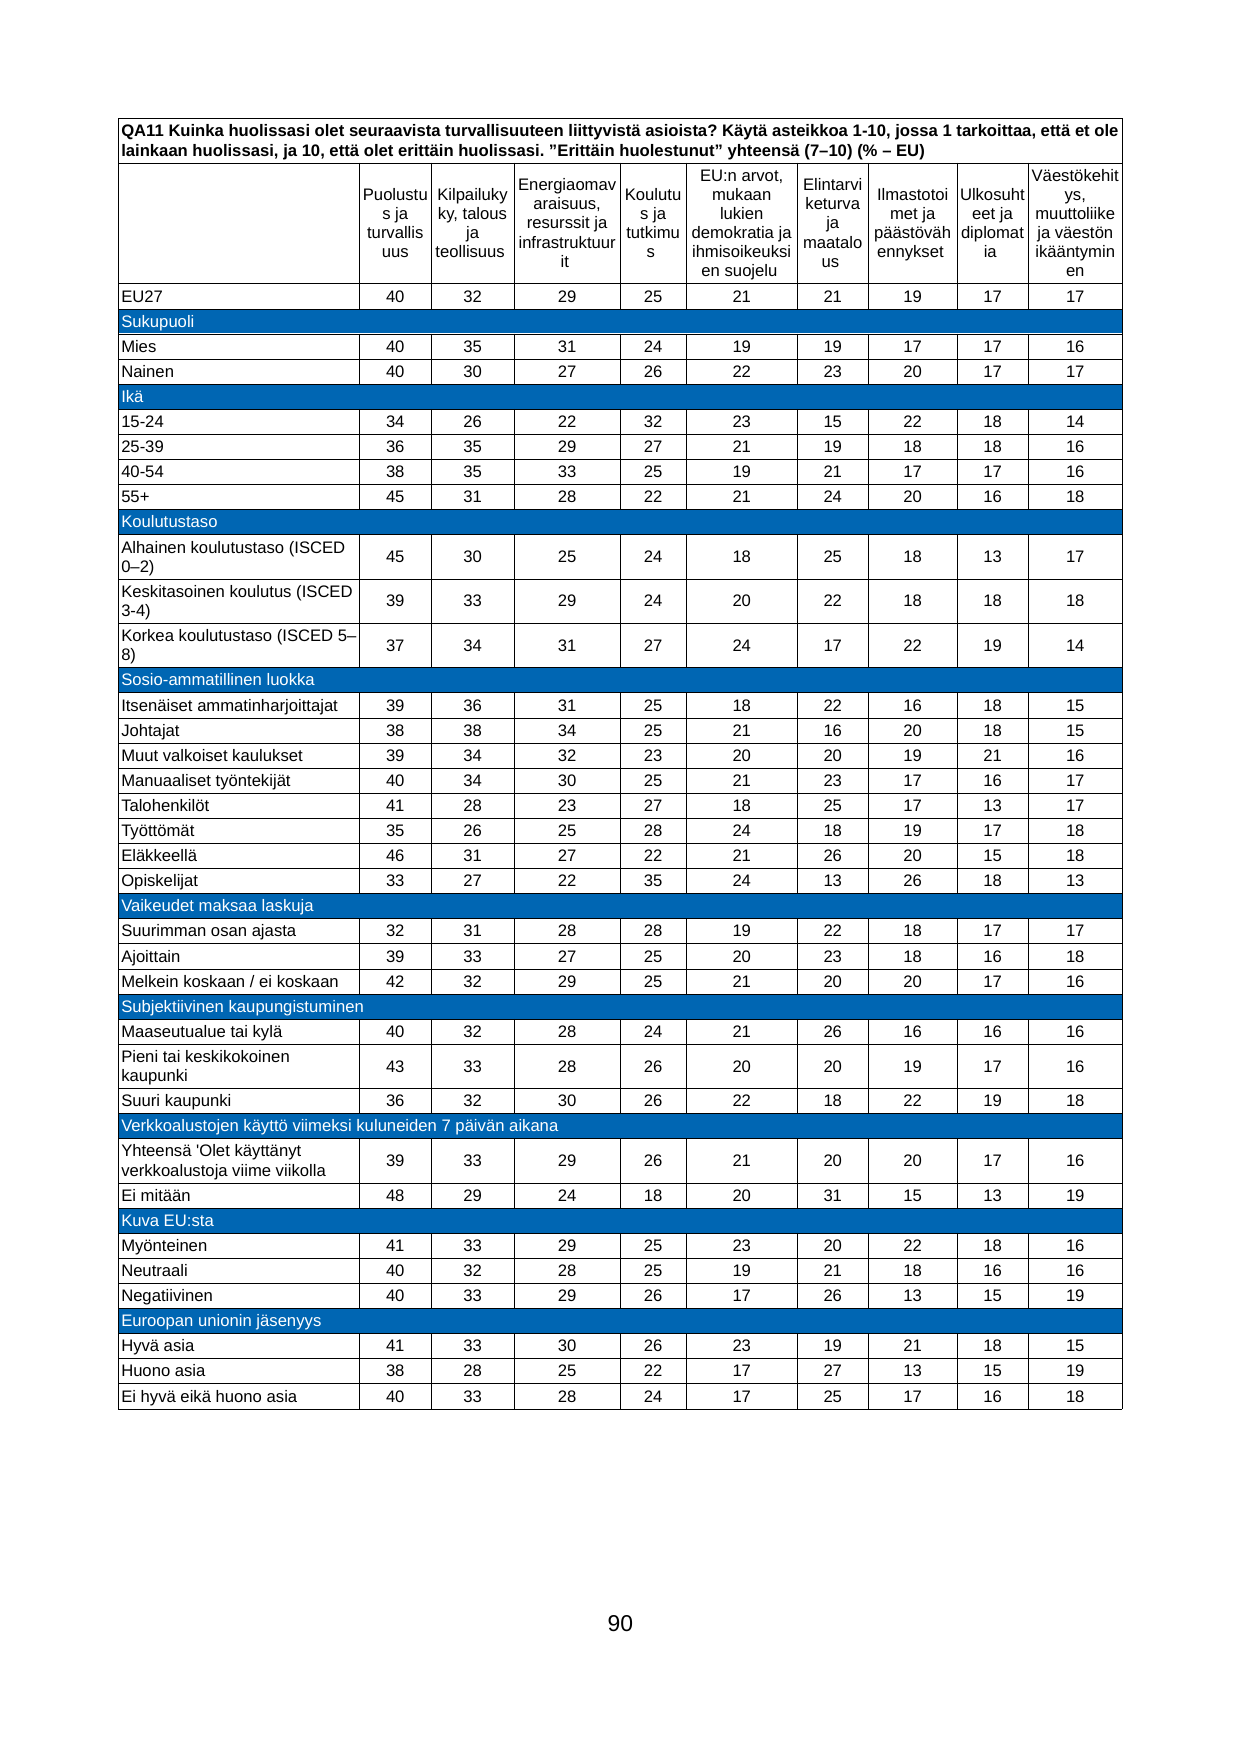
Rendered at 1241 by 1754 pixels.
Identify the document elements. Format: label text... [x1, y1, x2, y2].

table_cell 25-39 [119, 435, 359, 459]
table_cell 29 [432, 1184, 514, 1208]
table_cell 21 [687, 1139, 797, 1182]
table_cell 55+ [119, 485, 359, 509]
table_cell Euroopan unionin jäsenyys [119, 1309, 1122, 1333]
table_cell 15 [958, 1359, 1028, 1383]
table_cell 25 [621, 944, 686, 968]
table_cell Verkkoalustojen käyttö viimeksi kuluneiden 7 päivän aikana [119, 1114, 1122, 1138]
table_cell 23 [687, 410, 797, 434]
table_cell 18 [798, 819, 868, 843]
table_cell 31 [432, 919, 514, 943]
table_cell 24 [687, 869, 797, 893]
table_cell 18 [869, 919, 957, 943]
table_cell 21 [687, 844, 797, 868]
table_cell 30 [515, 1334, 620, 1358]
table_cell 23 [798, 769, 868, 793]
table_cell 39 [360, 693, 431, 717]
table_cell 19 [869, 744, 957, 768]
table_cell 46 [360, 844, 431, 868]
table_cell 19 [869, 284, 957, 308]
table_cell Koulutustaso [119, 510, 1122, 534]
table_cell 23 [798, 944, 868, 968]
table_cell 20 [687, 744, 797, 768]
table_cell 45 [360, 485, 431, 509]
table_cell 17 [869, 460, 957, 484]
table_cell 21 [687, 719, 797, 742]
table_cell 32 [432, 284, 514, 308]
table_cell 18 [958, 1234, 1028, 1258]
table_cell 18 [869, 535, 957, 579]
table_cell 22 [515, 410, 620, 434]
table_cell Puolustus ja turvallisuus [360, 164, 431, 283]
table_cell 26 [621, 360, 686, 384]
table_cell EU27 [119, 284, 359, 308]
table_cell 21 [798, 284, 868, 308]
table_cell 21 [798, 460, 868, 484]
table_cell 38 [360, 719, 431, 742]
table_cell 26 [798, 844, 868, 868]
table_cell 21 [687, 485, 797, 509]
table_cell 15 [958, 1284, 1028, 1308]
table_cell 18 [687, 535, 797, 579]
table_cell Sukupuoli [119, 310, 1122, 333]
table_cell 27 [432, 869, 514, 893]
table_cell 24 [621, 335, 686, 359]
table_cell 22 [798, 919, 868, 943]
table_cell 22 [621, 1359, 686, 1383]
table_cell 19 [798, 435, 868, 459]
table_cell 18 [958, 869, 1028, 893]
table_cell 32 [360, 919, 431, 943]
table_cell 26 [798, 1284, 868, 1308]
table_cell Johtajat [119, 719, 359, 742]
table_cell 39 [360, 744, 431, 768]
table_cell 40 [360, 1284, 431, 1308]
table_cell 26 [621, 1089, 686, 1113]
table_cell 17 [958, 335, 1028, 359]
table_cell 18 [1029, 580, 1122, 623]
table_cell Suuri kaupunki [119, 1089, 359, 1113]
table_header QA11 Kuinka huolissasi olet seuraavista turvallisuuteen liittyvistä asioista? Käytä asteikkoa 1-10, jossa 1 tarkoittaa, että et ole lainkaan huolissasi, ja 10, että olet erittäin huolissasi. ”Erittäin huolestunut” yhteensä (7–10) (% – EU) [119, 119, 1122, 162]
table_cell Opiskelijat [119, 869, 359, 893]
table_cell 34 [432, 744, 514, 768]
table_cell 36 [360, 1089, 431, 1113]
table_cell 20 [687, 1045, 797, 1088]
table_cell 25 [621, 719, 686, 742]
table_cell Pieni tai keskikokoinen kaupunki [119, 1045, 359, 1088]
table_cell EU:n arvot, mukaan lukien demokratia ja ihmisoikeuksien suojelu [687, 164, 797, 283]
table_cell 19 [1029, 1184, 1122, 1208]
table_cell 19 [687, 1259, 797, 1283]
table_cell 17 [687, 1359, 797, 1383]
table_cell 25 [515, 1359, 620, 1383]
table_cell 20 [798, 1045, 868, 1088]
table_cell 19 [687, 335, 797, 359]
table_cell 22 [621, 485, 686, 509]
table_cell 39 [360, 580, 431, 623]
table_cell 16 [1029, 435, 1122, 459]
table_cell 38 [432, 719, 514, 742]
table_cell 16 [1029, 335, 1122, 359]
table_cell 35 [432, 460, 514, 484]
table_cell 18 [1029, 819, 1122, 843]
table_cell 15 [1029, 1334, 1122, 1358]
table_cell 31 [515, 693, 620, 717]
table_cell 25 [798, 535, 868, 579]
table_cell 35 [432, 435, 514, 459]
table_cell 17 [1029, 284, 1122, 308]
table_cell 33 [432, 1045, 514, 1088]
table_cell Muut valkoiset kaulukset [119, 744, 359, 768]
table_cell 17 [1029, 919, 1122, 943]
table_cell 25 [621, 460, 686, 484]
table_cell 17 [687, 1284, 797, 1308]
table_cell 18 [1029, 844, 1122, 868]
table_cell 20 [687, 580, 797, 623]
table_cell Kilpailukyky, talous ja teollisuus [432, 164, 514, 283]
table_cell 16 [958, 1384, 1028, 1408]
table_cell 41 [360, 1234, 431, 1258]
table_cell Suurimman osan ajasta [119, 919, 359, 943]
table_cell 48 [360, 1184, 431, 1208]
table_cell 28 [515, 485, 620, 509]
table_cell 21 [687, 1020, 797, 1044]
table_cell 14 [1029, 624, 1122, 667]
table_cell 25 [621, 1234, 686, 1258]
table_cell 22 [869, 1234, 957, 1258]
table_cell 40-54 [119, 460, 359, 484]
table_cell 24 [798, 485, 868, 509]
table_cell 24 [621, 1020, 686, 1044]
table_cell 40 [360, 360, 431, 384]
table_cell 22 [869, 410, 957, 434]
table_cell 30 [515, 1089, 620, 1113]
table_cell 25 [515, 819, 620, 843]
table_cell 16 [869, 693, 957, 717]
table_cell Hyvä asia [119, 1334, 359, 1358]
table_cell 15 [798, 410, 868, 434]
table_cell 36 [360, 435, 431, 459]
table_cell 22 [515, 869, 620, 893]
table_cell 17 [869, 769, 957, 793]
table_cell 20 [869, 844, 957, 868]
table_cell 16 [1029, 970, 1122, 993]
table_cell 21 [687, 284, 797, 308]
table_cell 17 [869, 794, 957, 818]
table_cell 42 [360, 970, 431, 993]
table_cell 25 [621, 284, 686, 308]
table_cell 16 [958, 769, 1028, 793]
table_cell 23 [515, 794, 620, 818]
table_cell 25 [621, 769, 686, 793]
table_cell 35 [432, 335, 514, 359]
table_cell 17 [1029, 360, 1122, 384]
table_cell 18 [869, 944, 957, 968]
table_cell 40 [360, 1020, 431, 1044]
table_cell 18 [958, 719, 1028, 742]
table_cell 32 [515, 744, 620, 768]
table_cell 26 [432, 819, 514, 843]
table_cell 30 [432, 535, 514, 579]
table_cell 23 [687, 1334, 797, 1358]
table_cell 26 [621, 1334, 686, 1358]
table_cell 39 [360, 944, 431, 968]
table_cell 22 [621, 844, 686, 868]
table_cell 27 [798, 1359, 868, 1383]
table_cell 20 [869, 360, 957, 384]
table_cell Myönteinen [119, 1234, 359, 1258]
table_cell 22 [869, 1089, 957, 1113]
table_cell 17 [687, 1384, 797, 1408]
table_cell 25 [621, 1259, 686, 1283]
table_cell 15 [958, 844, 1028, 868]
table_cell 28 [515, 919, 620, 943]
table_cell 15 [869, 1184, 957, 1208]
table_cell Ajoittain [119, 944, 359, 968]
table_cell 13 [958, 794, 1028, 818]
table_cell Melkein koskaan / ei koskaan [119, 970, 359, 993]
table_cell 15 [1029, 693, 1122, 717]
table_cell 17 [869, 1384, 957, 1408]
table_cell Mies [119, 335, 359, 359]
table_cell 26 [869, 869, 957, 893]
table_cell 32 [621, 410, 686, 434]
table_cell 30 [515, 769, 620, 793]
table_cell 27 [515, 844, 620, 868]
table_cell 17 [1029, 535, 1122, 579]
table_cell 19 [798, 1334, 868, 1358]
table_cell Itsenäiset ammatinharjoittajat [119, 693, 359, 717]
table_cell 20 [687, 944, 797, 968]
table_cell 26 [621, 1045, 686, 1088]
table_cell 16 [1029, 1234, 1122, 1258]
table_cell 26 [432, 410, 514, 434]
table_cell 16 [1029, 460, 1122, 484]
table_cell 23 [687, 1234, 797, 1258]
table_cell 34 [432, 769, 514, 793]
table_cell 22 [687, 1089, 797, 1113]
table_cell 33 [432, 1334, 514, 1358]
table_cell 16 [958, 944, 1028, 968]
table_cell 18 [869, 435, 957, 459]
table_cell 17 [798, 624, 868, 667]
table_cell 33 [432, 1284, 514, 1308]
table_cell 20 [798, 1234, 868, 1258]
table_cell 38 [360, 460, 431, 484]
table_cell 21 [958, 744, 1028, 768]
table_cell 21 [687, 970, 797, 993]
table_cell 35 [360, 819, 431, 843]
table_cell 33 [432, 1234, 514, 1258]
table_cell 22 [798, 693, 868, 717]
table_cell 29 [515, 435, 620, 459]
table_cell 16 [958, 1259, 1028, 1283]
table_cell 24 [687, 624, 797, 667]
table_cell 18 [869, 1259, 957, 1283]
table_cell 32 [432, 1259, 514, 1283]
table_cell 35 [621, 869, 686, 893]
table_cell 33 [432, 944, 514, 968]
table_cell 16 [958, 485, 1028, 509]
table_cell 16 [1029, 1020, 1122, 1044]
table_cell Eläkkeellä [119, 844, 359, 868]
table_cell Elintarviketurva ja maatalous [798, 164, 868, 283]
table_cell 17 [1029, 794, 1122, 818]
table_cell Kuva EU:sta [119, 1209, 1122, 1233]
table_cell 45 [360, 535, 431, 579]
table_cell 34 [432, 624, 514, 667]
table_cell 31 [432, 844, 514, 868]
table_cell 18 [958, 693, 1028, 717]
table_cell Ikä [119, 385, 1122, 409]
table_cell Yhteensä 'Olet käyttänyt verkkoalustoja viime viikolla [119, 1139, 359, 1182]
table_cell 15-24 [119, 410, 359, 434]
table_cell 19 [687, 460, 797, 484]
table_cell 29 [515, 970, 620, 993]
table_cell 16 [1029, 1139, 1122, 1182]
table_cell 29 [515, 1234, 620, 1258]
table_cell 16 [958, 1020, 1028, 1044]
table_cell Ei hyvä eikä huono asia [119, 1384, 359, 1408]
table_cell 34 [515, 719, 620, 742]
table_cell Energiaomavaraisuus, resurssit ja infrastruktuurit [515, 164, 620, 283]
table_cell 14 [1029, 410, 1122, 434]
table_cell 43 [360, 1045, 431, 1088]
table_cell Korkea koulutustaso (ISCED 5–8) [119, 624, 359, 667]
table_cell 26 [621, 1284, 686, 1308]
table_cell 24 [515, 1184, 620, 1208]
table_cell 25 [621, 693, 686, 717]
table_cell 28 [515, 1045, 620, 1088]
table_cell Ilmastotoimet ja päästövähennykset [869, 164, 957, 283]
table_cell 16 [798, 719, 868, 742]
table_cell 13 [869, 1284, 957, 1308]
table_cell 18 [687, 794, 797, 818]
table_cell 13 [869, 1359, 957, 1383]
table_cell 33 [432, 1139, 514, 1182]
table_cell 38 [360, 1359, 431, 1383]
table_cell 25 [515, 535, 620, 579]
table_cell 18 [798, 1089, 868, 1113]
table_cell 30 [432, 360, 514, 384]
table_cell 24 [621, 1384, 686, 1408]
table_cell 20 [869, 485, 957, 509]
table_cell 27 [621, 624, 686, 667]
table_cell 29 [515, 284, 620, 308]
table_cell Talohenkilöt [119, 794, 359, 818]
table_cell 19 [869, 819, 957, 843]
table_cell 16 [1029, 1045, 1122, 1088]
table_cell 28 [515, 1259, 620, 1283]
table_cell 33 [432, 1384, 514, 1408]
table_cell 17 [958, 1139, 1028, 1182]
table_cell 27 [621, 794, 686, 818]
table_cell 18 [1029, 944, 1122, 968]
table_cell 20 [869, 970, 957, 993]
table_cell 13 [958, 1184, 1028, 1208]
table_cell 17 [1029, 769, 1122, 793]
table_cell 41 [360, 1334, 431, 1358]
table_cell 19 [958, 1089, 1028, 1113]
table_cell 19 [958, 624, 1028, 667]
table_cell 27 [515, 944, 620, 968]
table_cell 32 [432, 1020, 514, 1044]
table_cell 40 [360, 769, 431, 793]
table_cell 22 [869, 624, 957, 667]
table_cell 23 [798, 360, 868, 384]
table_cell 29 [515, 1284, 620, 1308]
table_cell 40 [360, 1259, 431, 1283]
table_cell Alhainen koulutustaso (ISCED 0–2) [119, 535, 359, 579]
table_cell 40 [360, 284, 431, 308]
table_cell 20 [798, 1139, 868, 1182]
table_cell 18 [1029, 1384, 1122, 1408]
table_cell 21 [798, 1259, 868, 1283]
table_cell 15 [1029, 719, 1122, 742]
table_cell 32 [432, 970, 514, 993]
table_cell Neutraali [119, 1259, 359, 1283]
table_cell 18 [1029, 485, 1122, 509]
table_cell [119, 164, 359, 283]
table_cell Väestökehitys, muuttoliike ja väestön ikääntyminen [1029, 164, 1122, 283]
table_cell 17 [958, 970, 1028, 993]
table_cell 16 [1029, 1259, 1122, 1283]
table_cell 28 [515, 1020, 620, 1044]
table_cell 39 [360, 1139, 431, 1182]
table_cell 21 [687, 769, 797, 793]
table_cell 28 [432, 794, 514, 818]
table_cell 24 [621, 580, 686, 623]
table_cell 41 [360, 794, 431, 818]
table_cell Negatiivinen [119, 1284, 359, 1308]
table_cell 13 [958, 535, 1028, 579]
table_cell 24 [687, 819, 797, 843]
table_cell Koulutus ja tutkimus [621, 164, 686, 283]
table_cell 24 [621, 535, 686, 579]
table_cell 18 [869, 580, 957, 623]
table_cell 29 [515, 1139, 620, 1182]
table_cell 31 [432, 485, 514, 509]
table_cell 20 [687, 1184, 797, 1208]
table_cell 19 [687, 919, 797, 943]
table_cell Maaseutualue tai kylä [119, 1020, 359, 1044]
table_cell 31 [515, 624, 620, 667]
table_cell 31 [515, 335, 620, 359]
table_cell 18 [1029, 1089, 1122, 1113]
table_cell 40 [360, 1384, 431, 1408]
table_cell 20 [869, 1139, 957, 1182]
table_cell 20 [798, 970, 868, 993]
table_cell 13 [798, 869, 868, 893]
table_cell 19 [1029, 1359, 1122, 1383]
table_cell 18 [958, 410, 1028, 434]
table_cell 21 [869, 1334, 957, 1358]
table_cell 40 [360, 335, 431, 359]
table_cell 19 [798, 335, 868, 359]
table_cell 28 [515, 1384, 620, 1408]
table_cell 27 [515, 360, 620, 384]
table_cell Työttömät [119, 819, 359, 843]
table_cell Ei mitään [119, 1184, 359, 1208]
table_cell 19 [869, 1045, 957, 1088]
table_cell 28 [621, 819, 686, 843]
table_cell 22 [687, 360, 797, 384]
table_cell 36 [432, 693, 514, 717]
table_cell 33 [515, 460, 620, 484]
table_cell 25 [798, 1384, 868, 1408]
table_cell 16 [1029, 744, 1122, 768]
table_cell Nainen [119, 360, 359, 384]
table_cell Huono asia [119, 1359, 359, 1383]
table_cell 17 [958, 284, 1028, 308]
table_cell 32 [432, 1089, 514, 1113]
table_cell 28 [432, 1359, 514, 1383]
table_cell Sosio-ammatillinen luokka [119, 668, 1122, 692]
table_cell 29 [515, 580, 620, 623]
table_cell 23 [621, 744, 686, 768]
table_cell 21 [687, 435, 797, 459]
table_cell 25 [798, 794, 868, 818]
table_cell 16 [869, 1020, 957, 1044]
table_cell 18 [687, 693, 797, 717]
table_cell 18 [958, 435, 1028, 459]
table_cell 18 [958, 1334, 1028, 1358]
table_cell Subjektiivinen kaupungistuminen [119, 995, 1122, 1019]
table_cell 33 [432, 580, 514, 623]
table_cell 13 [1029, 869, 1122, 893]
table_cell 20 [798, 744, 868, 768]
table_cell 17 [958, 1045, 1028, 1088]
table_cell 27 [621, 435, 686, 459]
table_cell 26 [621, 1139, 686, 1182]
table_cell Keskitasoinen koulutus (ISCED 3-4) [119, 580, 359, 623]
table_cell Ulkosuhteet ja diplomatia [958, 164, 1028, 283]
table_cell 17 [958, 460, 1028, 484]
table_cell 25 [621, 970, 686, 993]
table_cell 34 [360, 410, 431, 434]
table_cell 28 [621, 919, 686, 943]
table_cell 17 [869, 335, 957, 359]
table_cell 26 [798, 1020, 868, 1044]
table_cell 33 [360, 869, 431, 893]
table_cell 17 [958, 360, 1028, 384]
table_cell 18 [958, 580, 1028, 623]
table_cell 22 [798, 580, 868, 623]
table_cell 20 [869, 719, 957, 742]
table_cell 17 [958, 819, 1028, 843]
table_cell Manuaaliset työntekijät [119, 769, 359, 793]
table_cell Vaikeudet maksaa laskuja [119, 894, 1122, 918]
table_cell 18 [621, 1184, 686, 1208]
table_cell 31 [798, 1184, 868, 1208]
table_cell 19 [1029, 1284, 1122, 1308]
table_cell 17 [958, 919, 1028, 943]
table_cell 37 [360, 624, 431, 667]
